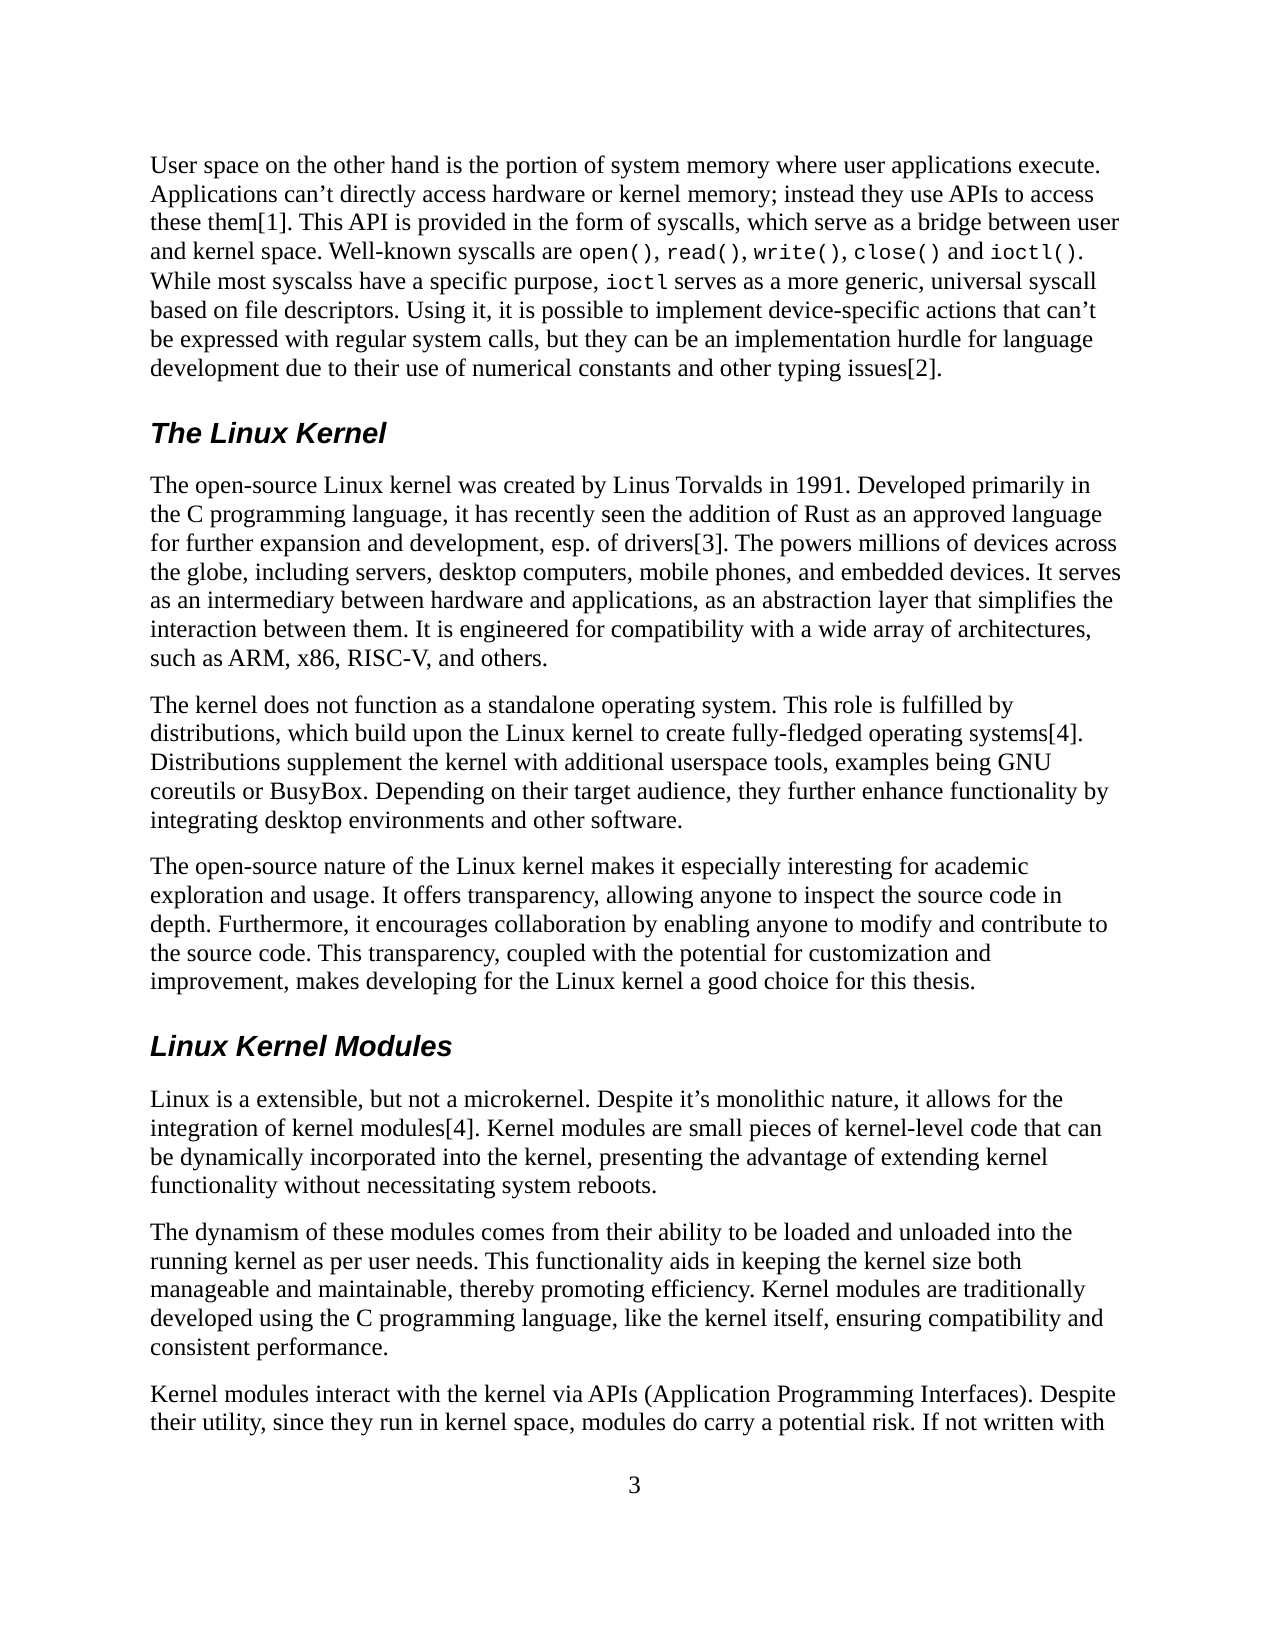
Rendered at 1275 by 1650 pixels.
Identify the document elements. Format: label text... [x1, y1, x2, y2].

text Linux is a extensible, but not a microkernel. Despite it’s monolithic nature, it allows for the integration of kernel modules[4]. Kernel modules are small pieces of kernel-level code that can be dynamically incorporated into the kernel, presenting the advantage of extending kernel functionality without necessitating system reboots. [150, 1084, 1125, 1199]
text The open-source Linux kernel was created by Linus Torvalds in 1991. Developed primarily in the C programming language, it has recently seen the addition of Rust as an approved language for further expansion and development, esp. of drivers[3]. The powers millions of devices across the globe, including servers, desktop computers, mobile phones, and embedded devices. It serves as an intermediary between hardware and applications, as an abstraction layer that simplifies the interaction between them. It is engineered for compatibility with a wide array of architectures, such as ARM, x86, RISC-V, and others. [150, 471, 1125, 672]
text The dynamism of these modules comes from their ability to be loaded and unloaded into the running kernel as per user needs. This functionality aids in keeping the kernel size both manageable and maintainable, thereby promoting efficiency. Kernel modules are traditionally developed using the C programming language, like the kernel itself, ensuring compatibility and consistent performance. [150, 1217, 1125, 1361]
text The kernel does not function as a standalone operating system. This role is fulfilled by distributions, which build upon the Linux kernel to create fully-fledged operating systems[4]. Distributions supplement the kernel with additional userspace tools, examples being GNU coreutils or BusyBox. Depending on their target audience, they further enhance functionality by integrating desktop environments and other software. [150, 690, 1125, 833]
subtitle The Linux Kernel [150, 416, 1125, 449]
text Kernel modules interact with the kernel via APIs (Application Programming Interfaces). Despite their utility, since they run in kernel space, modules do carry a potential risk. If not written with [150, 1379, 1125, 1436]
text The open-source nature of the Linux kernel makes it especially interesting for academic exploration and usage. It offers transparency, allowing anyone to inspect the source code in depth. Furthermore, it encourages collaboration by enabling anyone to modify and contribute to the source code. This transparency, coupled with the potential for customization and improvement, makes developing for the Linux kernel a good choice for this thesis. [150, 851, 1125, 995]
subtitle Linux Kernel Modules [150, 1029, 1125, 1063]
text User space on the other hand is the portion of system memory where user applications execute. Applications can’t directly access hardware or kernel memory; instead they use APIs to access these them[1]. This API is provided in the form of syscalls, which serve as a bridge between user and kernel space. Well-known syscalls are open(), read(), write(), close() and ioctl(). While most syscalss have a specific purpose, ioctl serves as a more generic, universal syscall based on file descriptors. Using it, it is possible to implement device-specific actions that can’t be expressed with regular system calls, but they can be an implementation hurdle for language development due to their use of numerical constants and other typing issues[2]. [150, 150, 1125, 382]
